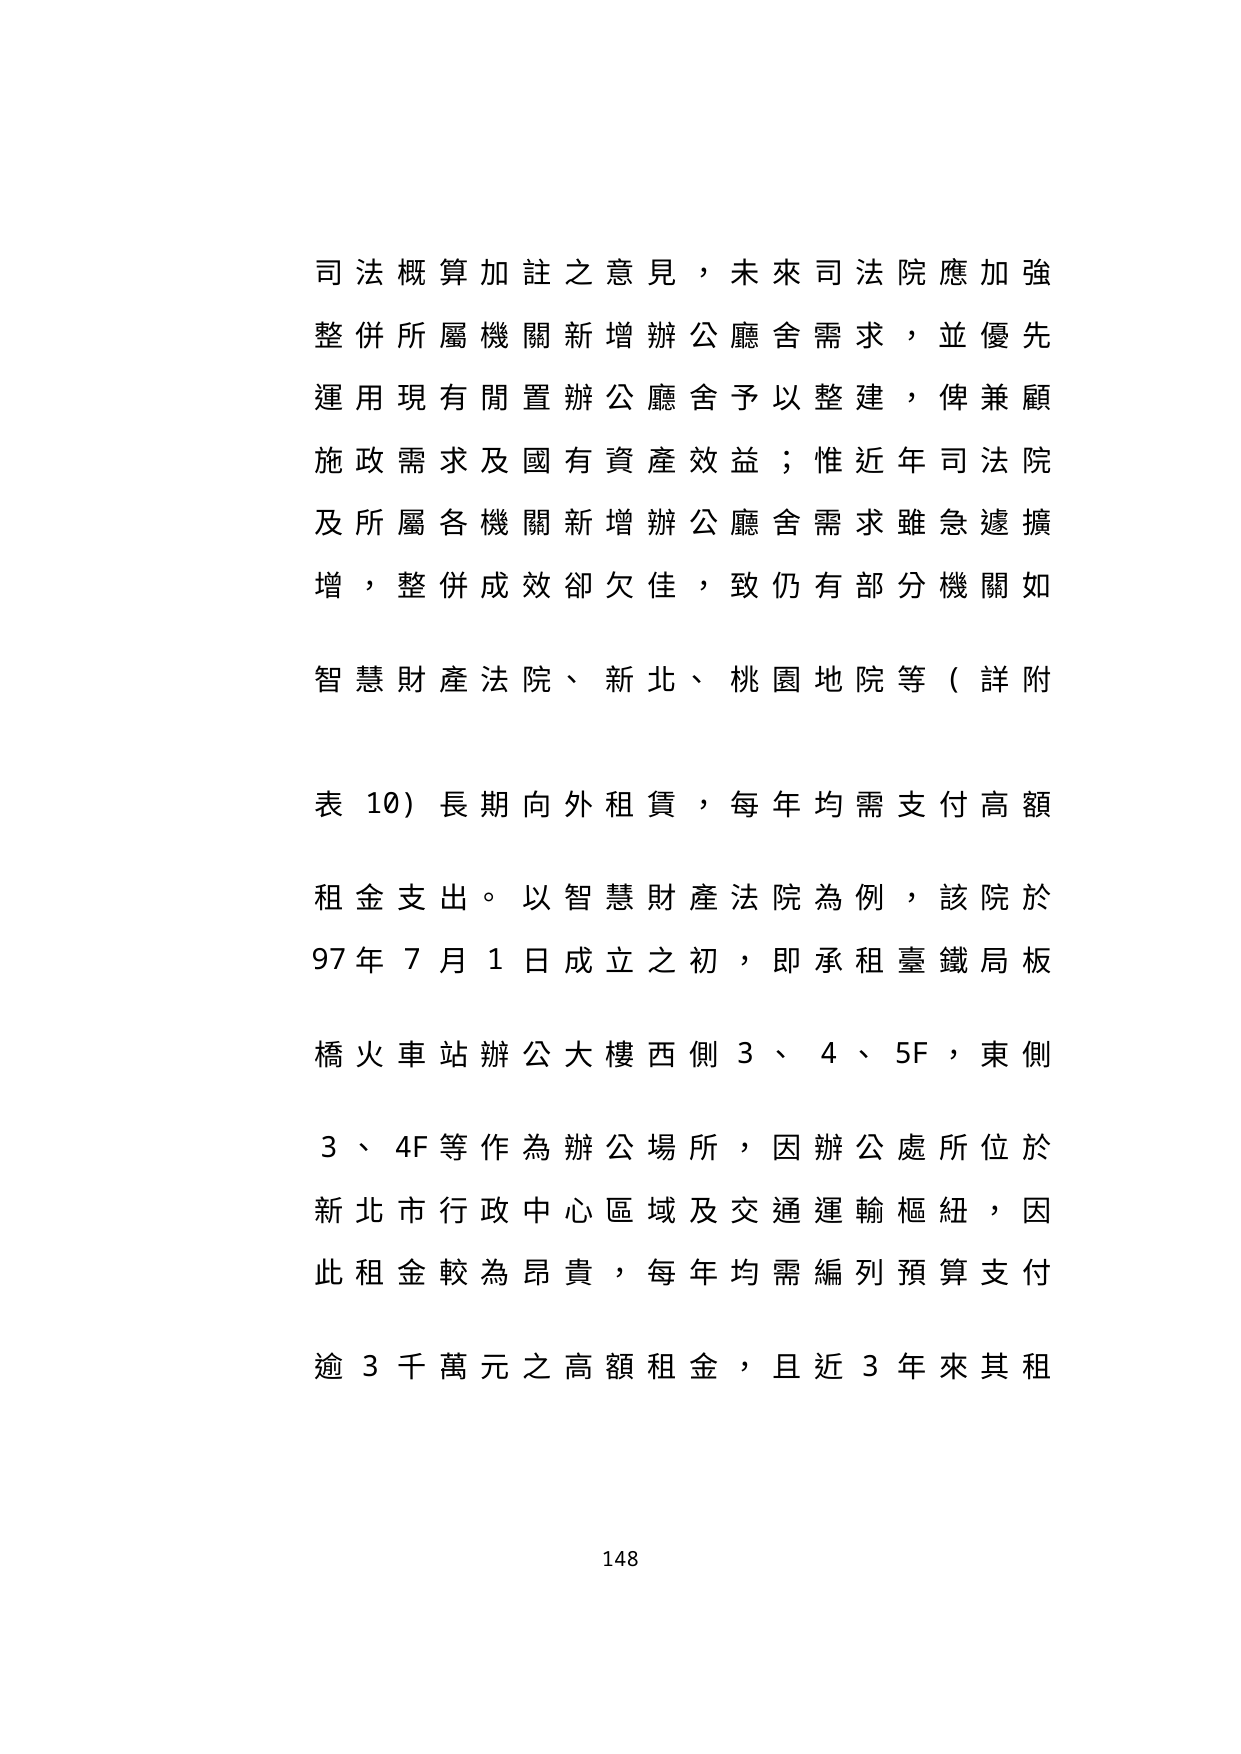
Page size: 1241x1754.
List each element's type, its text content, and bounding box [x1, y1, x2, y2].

text 司法概算加註之意見，未來司法院應加強整併所屬機關新增辦公廳舍需求，並優先運用現有閒置辦公廳舍予以整建，俾兼顧施政需求及國有資產效益；惟近年司法院及所屬各機關新增辦公廳舍需求雖急遽擴增，整併成效卻欠佳，致仍有部分機關如智慧財產法院、新北、桃園地院等(詳附表10)長期向外租賃，每年均需支付高額租金支出。以智慧財產法院為例，該院於97年7月1日成立之初，即承租臺鐵局板橋火車站辦公大樓西側3、4、5F，東側3、4F等作為辦公場所，因辦公處所位於新北市行政中心區域及交通運輸樞紐，因此租金較為昂貴，每年均需編列預算支付逾3千萬元之高額租金，且近3年來其租 [271, 229, 1058, 1417]
